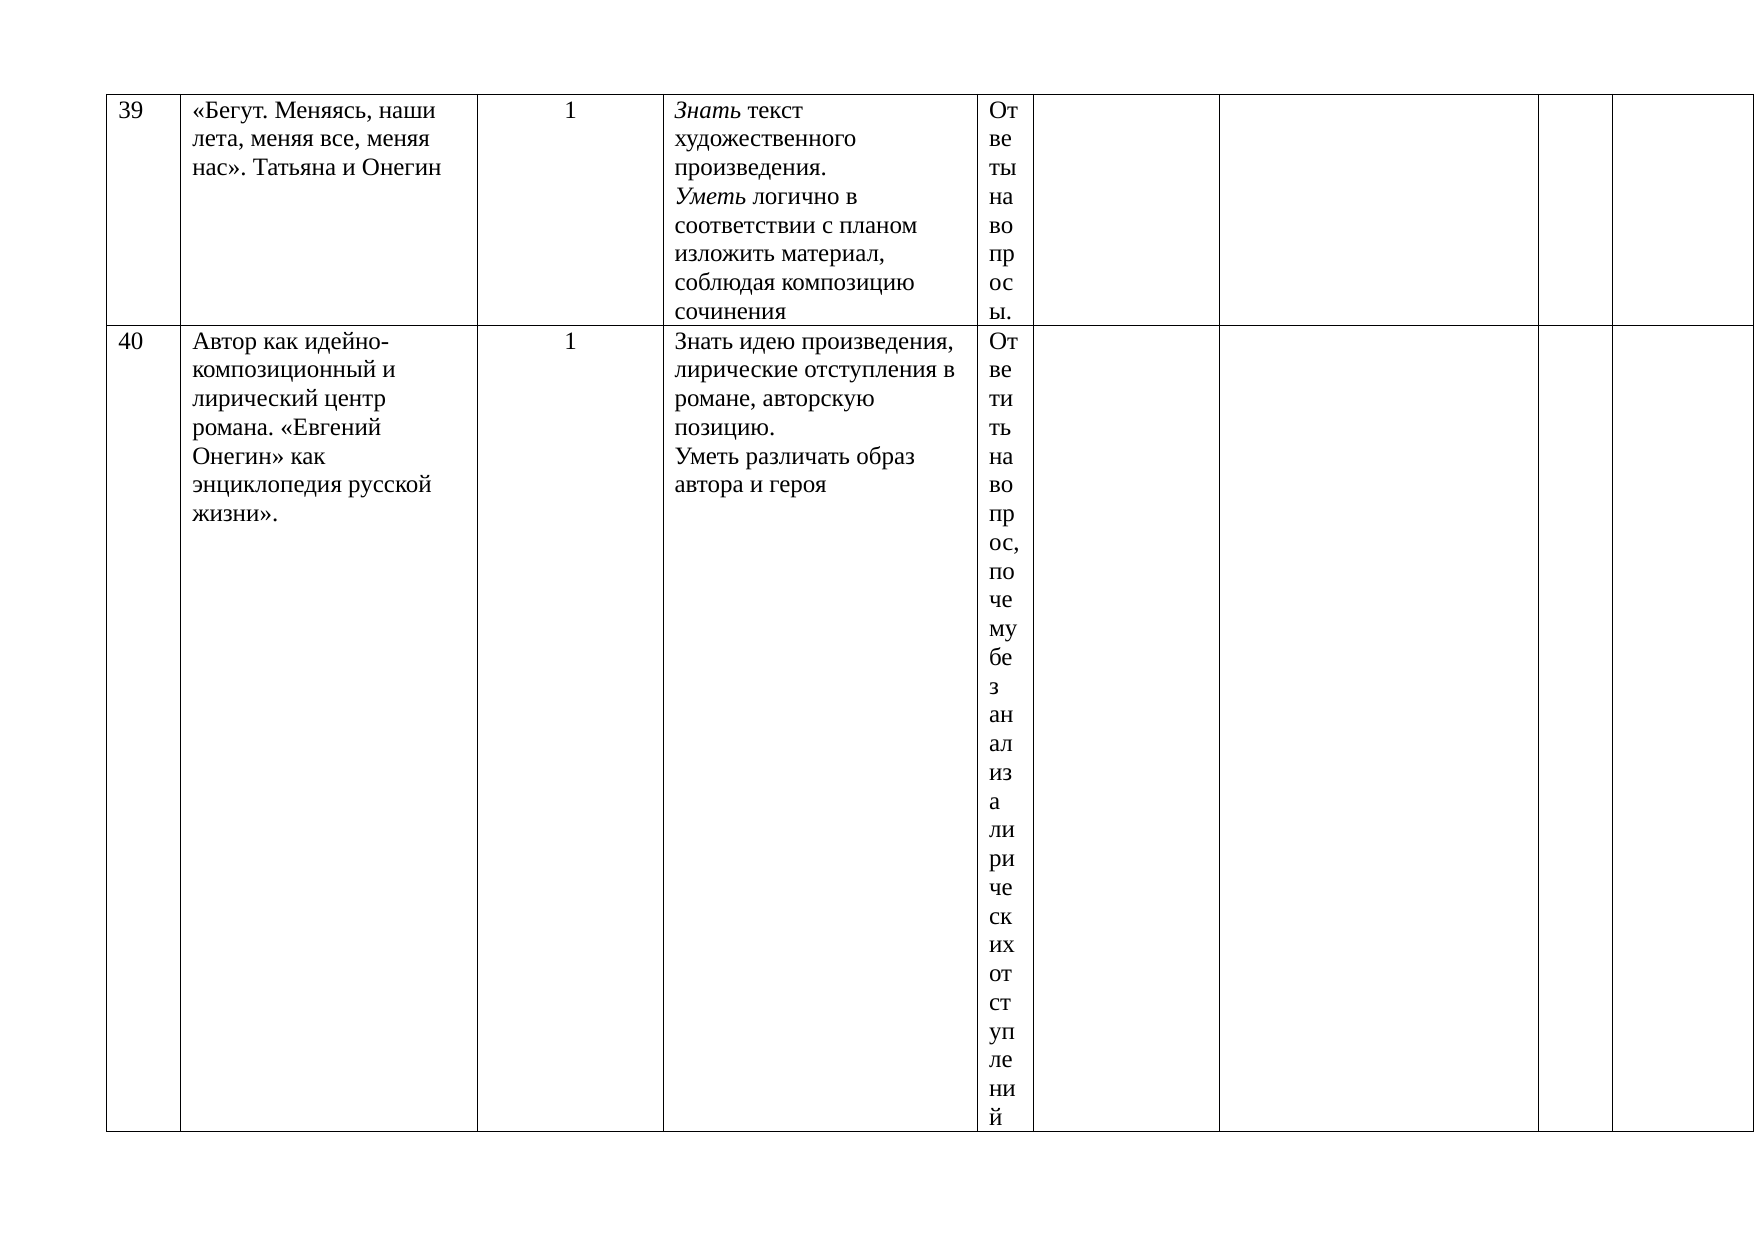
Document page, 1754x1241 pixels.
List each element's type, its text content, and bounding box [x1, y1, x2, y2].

table_cell 1 [478, 95, 663, 325]
table_cell [1613, 326, 1753, 1131]
table_cell [1613, 95, 1753, 325]
table_cell [1220, 326, 1538, 1131]
table_cell [1034, 326, 1219, 1131]
table_cell Знать текст художественного произведения. Уметь логично в соответствии с планом изложить материал, соблюдая композицию сочинения [664, 95, 977, 325]
table_cell 1 [478, 326, 663, 1131]
table_cell Автор как идейно-композиционный и лирический центр романа. «Евгений Онегин» как энциклопедия русской жизни». [181, 326, 477, 1131]
table_cell [1034, 95, 1219, 325]
table_cell 40 [107, 326, 180, 1131]
table_cell [1220, 95, 1538, 325]
table_cell 39 [107, 95, 180, 325]
table_cell Знать идею произведения, лирические отступления в романе, авторскую позицию. Уметь различать образ автора и героя [664, 326, 977, 1131]
table_cell [1539, 95, 1612, 325]
table_cell «Бегут. Меняясь, наши лета, меняя все, меняя нас». Татьяна и Онегин [181, 95, 477, 325]
table_cell Ответы на вопросы. [978, 95, 1033, 325]
table_cell Ответить на вопрос, почему без анализа лирических отступлений [978, 326, 1033, 1131]
table_cell [1539, 326, 1612, 1131]
